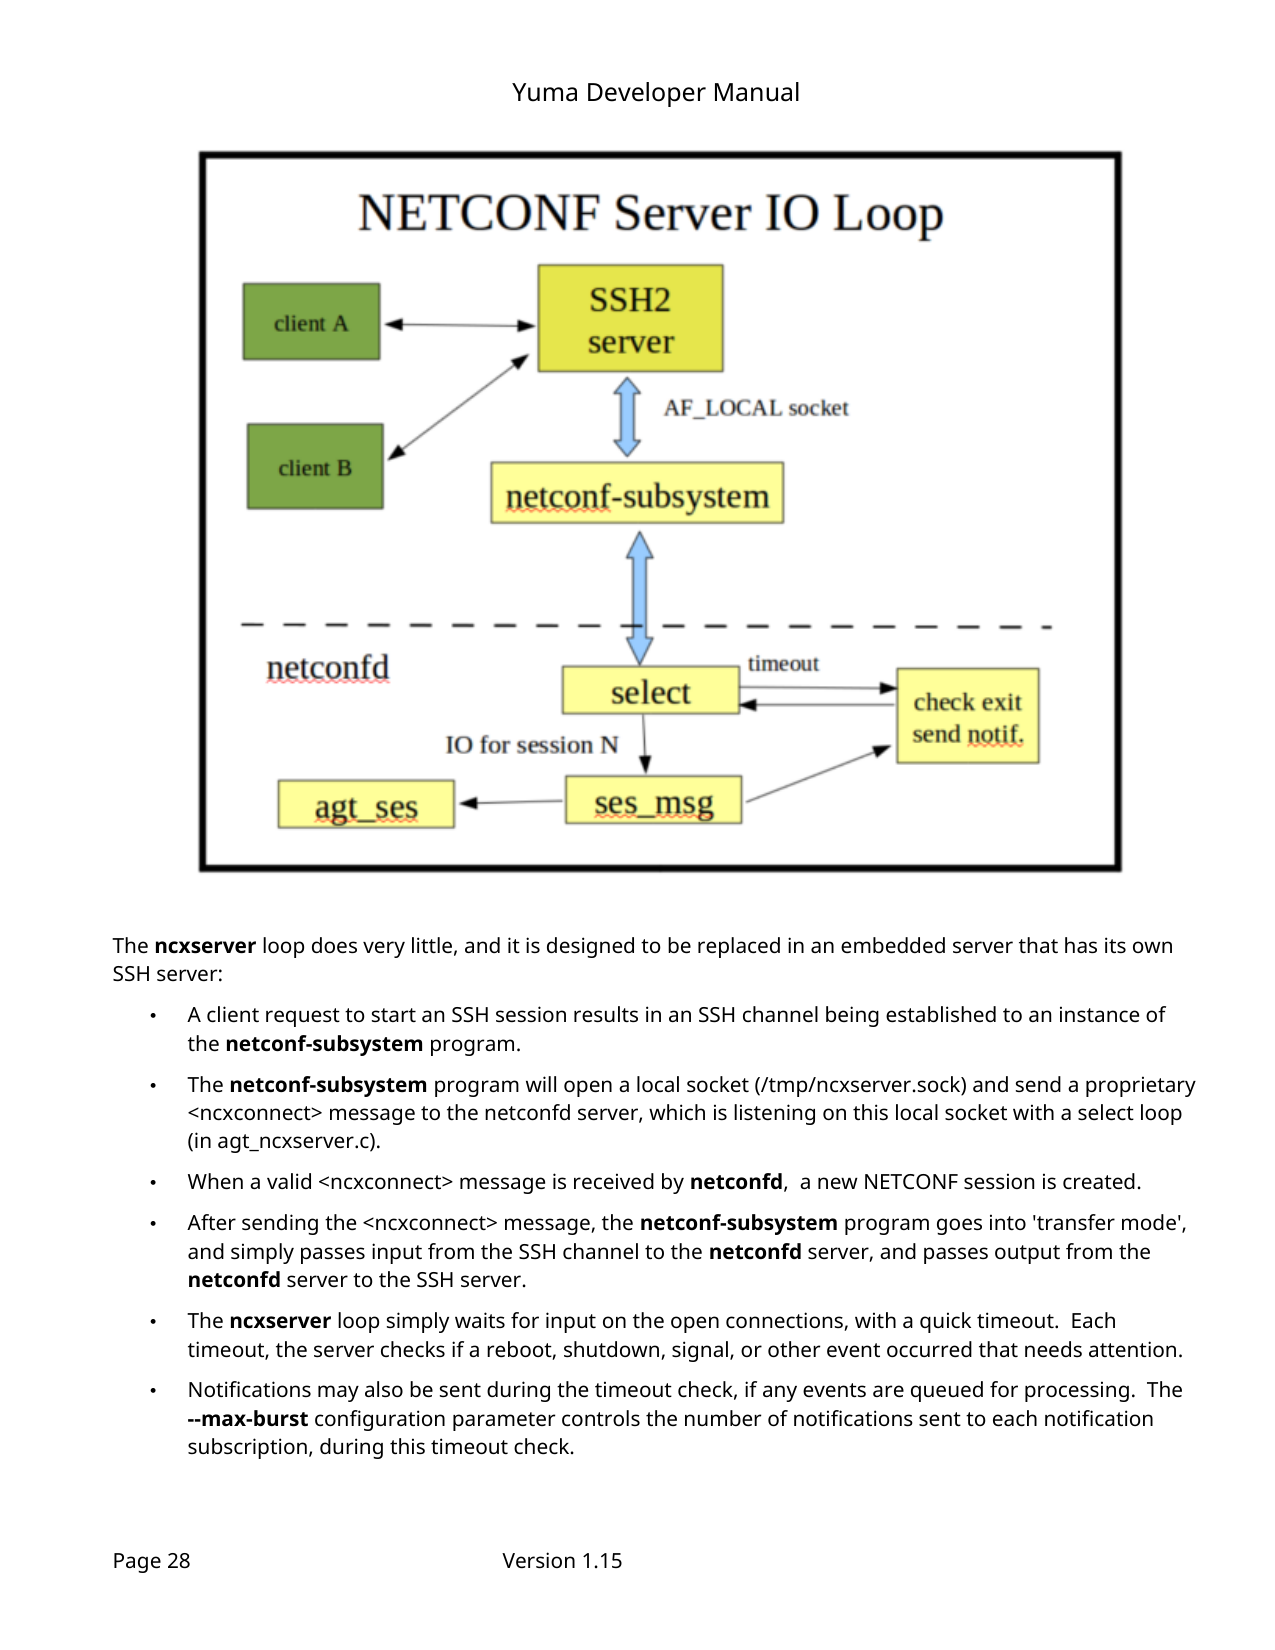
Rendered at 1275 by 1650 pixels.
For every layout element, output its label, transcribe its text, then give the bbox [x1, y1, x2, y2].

list Notifications may also be sent during the timeout check, if any events are queued for processing. The --max-burst configuration parameter controls the number of notifications sent to each notification subscription, during this timeout check. [150, 1376, 1200, 1461]
picture [167, 138, 1146, 890]
text The ncxserver loop does very little, and it is designed to be replaced in an embedded server that has its own SSH server: [112, 931, 1200, 988]
list The ncxserver loop simply waits for input on the open connections, with a quick timeout. Each timeout, the server checks if a reboot, shutdown, signal, or other event occurred that needs attention. [150, 1306, 1200, 1363]
list After sending the <ncxconnect> message, the netconf-subsystem program goes into 'transfer mode', and simply passes input from the SSH channel to the netconfd server, and passes output from the netconfd server to the SSH server. [150, 1208, 1200, 1294]
list When a valid <ncxconnect> message is received by netconfd, a new NETCONF session is created. [150, 1167, 1200, 1196]
list The netconf-subsystem program will open a local socket (/tmp/ncxserver.sock) and send a proprietary <ncxconnect> message to the netconfd server, which is listening on this local socket with a select loop (in agt_ncxserver.c). [150, 1070, 1200, 1155]
list A client request to start an SSH session results in an SSH channel being established to an instance of the netconf-subsystem program. [150, 1000, 1200, 1057]
